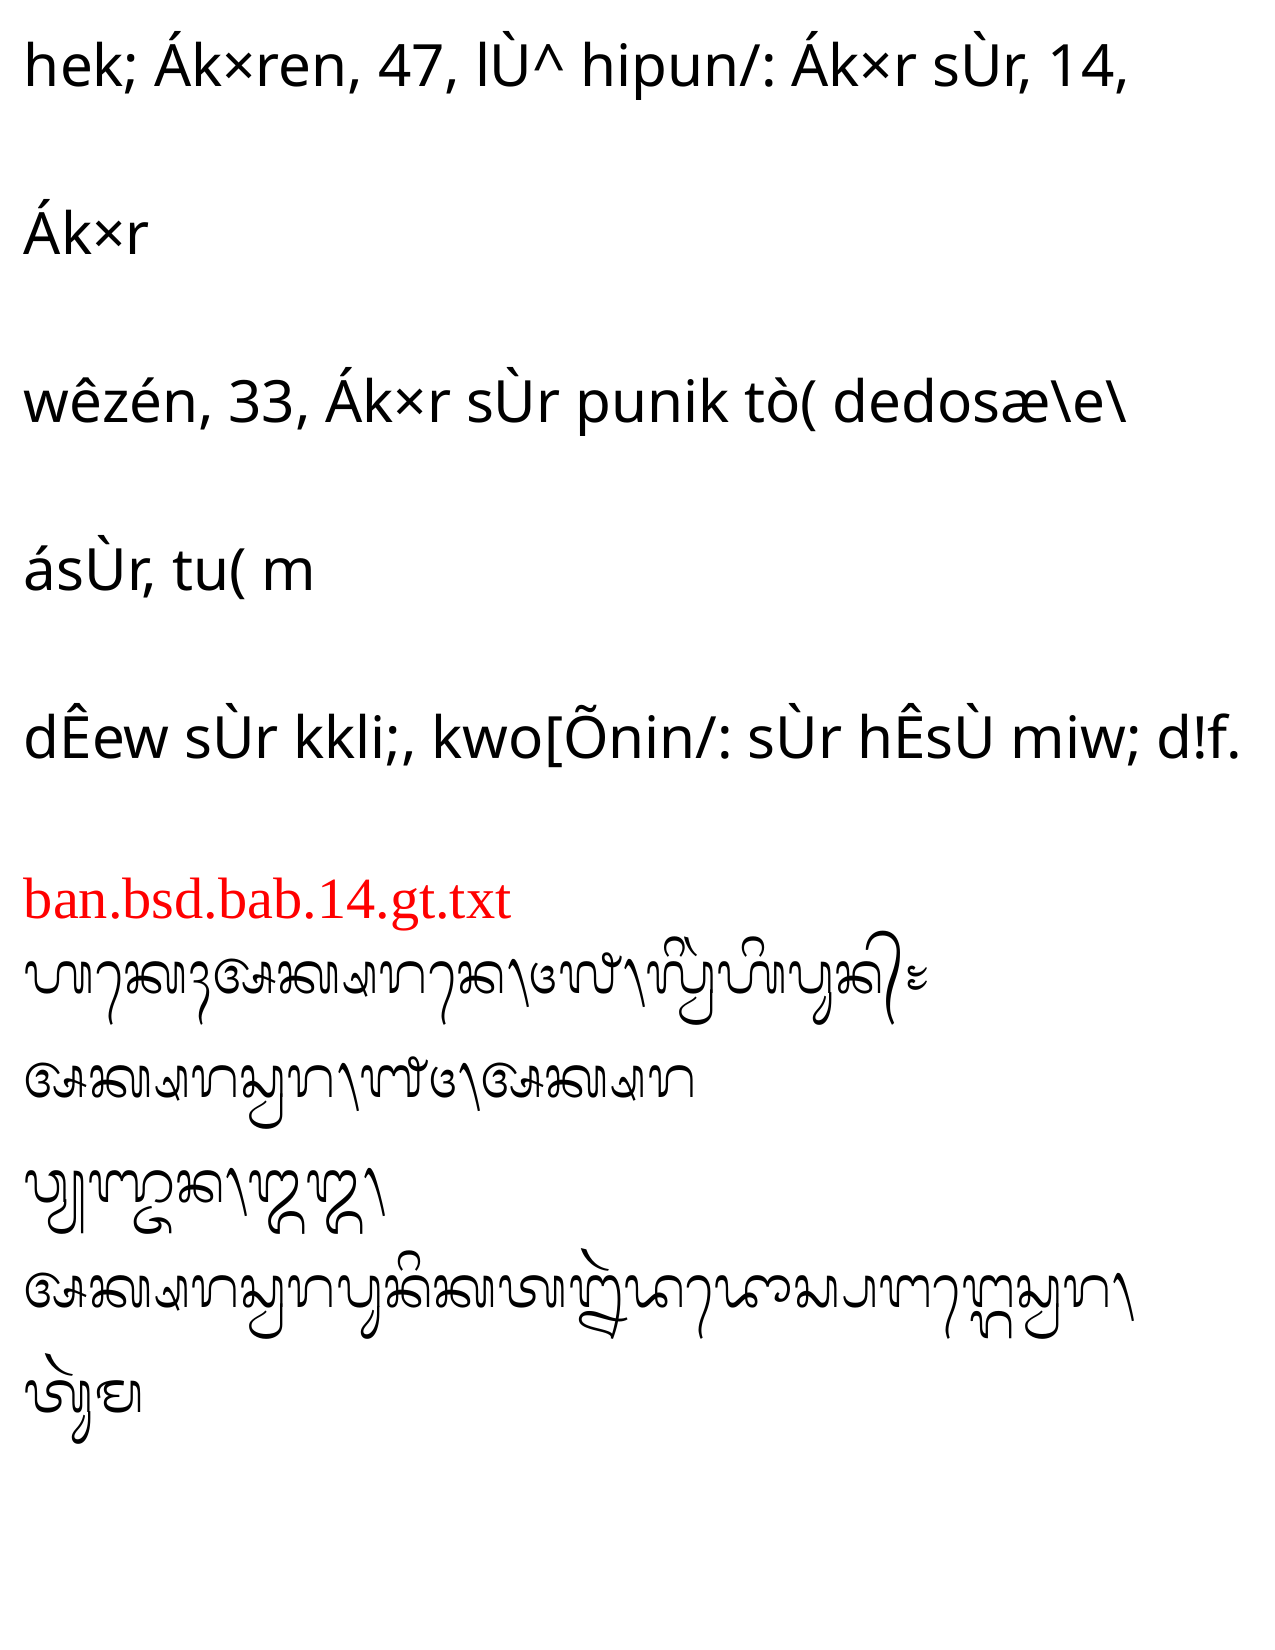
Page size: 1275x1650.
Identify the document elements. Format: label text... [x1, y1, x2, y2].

text hek; Ák×ren, 47, lÙ^ hipun/: Ák×r sÙr, 14, Ák×r [24, 24, 1251, 271]
text wêzén, 33, Ák×r sÙr punik tò( dedosæ\e\ásÙr, tu( m [24, 360, 1251, 607]
text ban.bsd.bab.14.gt.txt [24, 864, 1251, 931]
text ᬳᬓᬾᬄᬅᬓ᭄ᬱᬭᬦᬾ᭞᭔᭗᭞ᬮ᭄ᬯᬶᬃᬳᬶᬧᬸᬦ᭄᭝ᬅᬓ᭄ᬱᬭᬲ᭄ᬯᬭ᭞᭑᭔᭞ᬅᬓ᭄ᬱᬭ [24, 931, 1251, 1140]
text dÊew sÙr kkli;, kwo[Õnin/: sÙr hÊsÙ miw; d!f. [24, 696, 1251, 775]
text ᬯ᭄ᬬᬜ᭄ᬚᬦ᭞᭓᭓᭞ᬅᬓ᭄ᬱᬭᬲ᭄ᬯᬭᬧᬸᬦᬶᬓᬢᬍᬃᬤᬤᭀᬲ᭄ᬧᬗᬗ᭄ᬕᬾᬲ᭄ᬯᬭ᭞ᬢᬸᬃᬫ [24, 1140, 1251, 1454]
